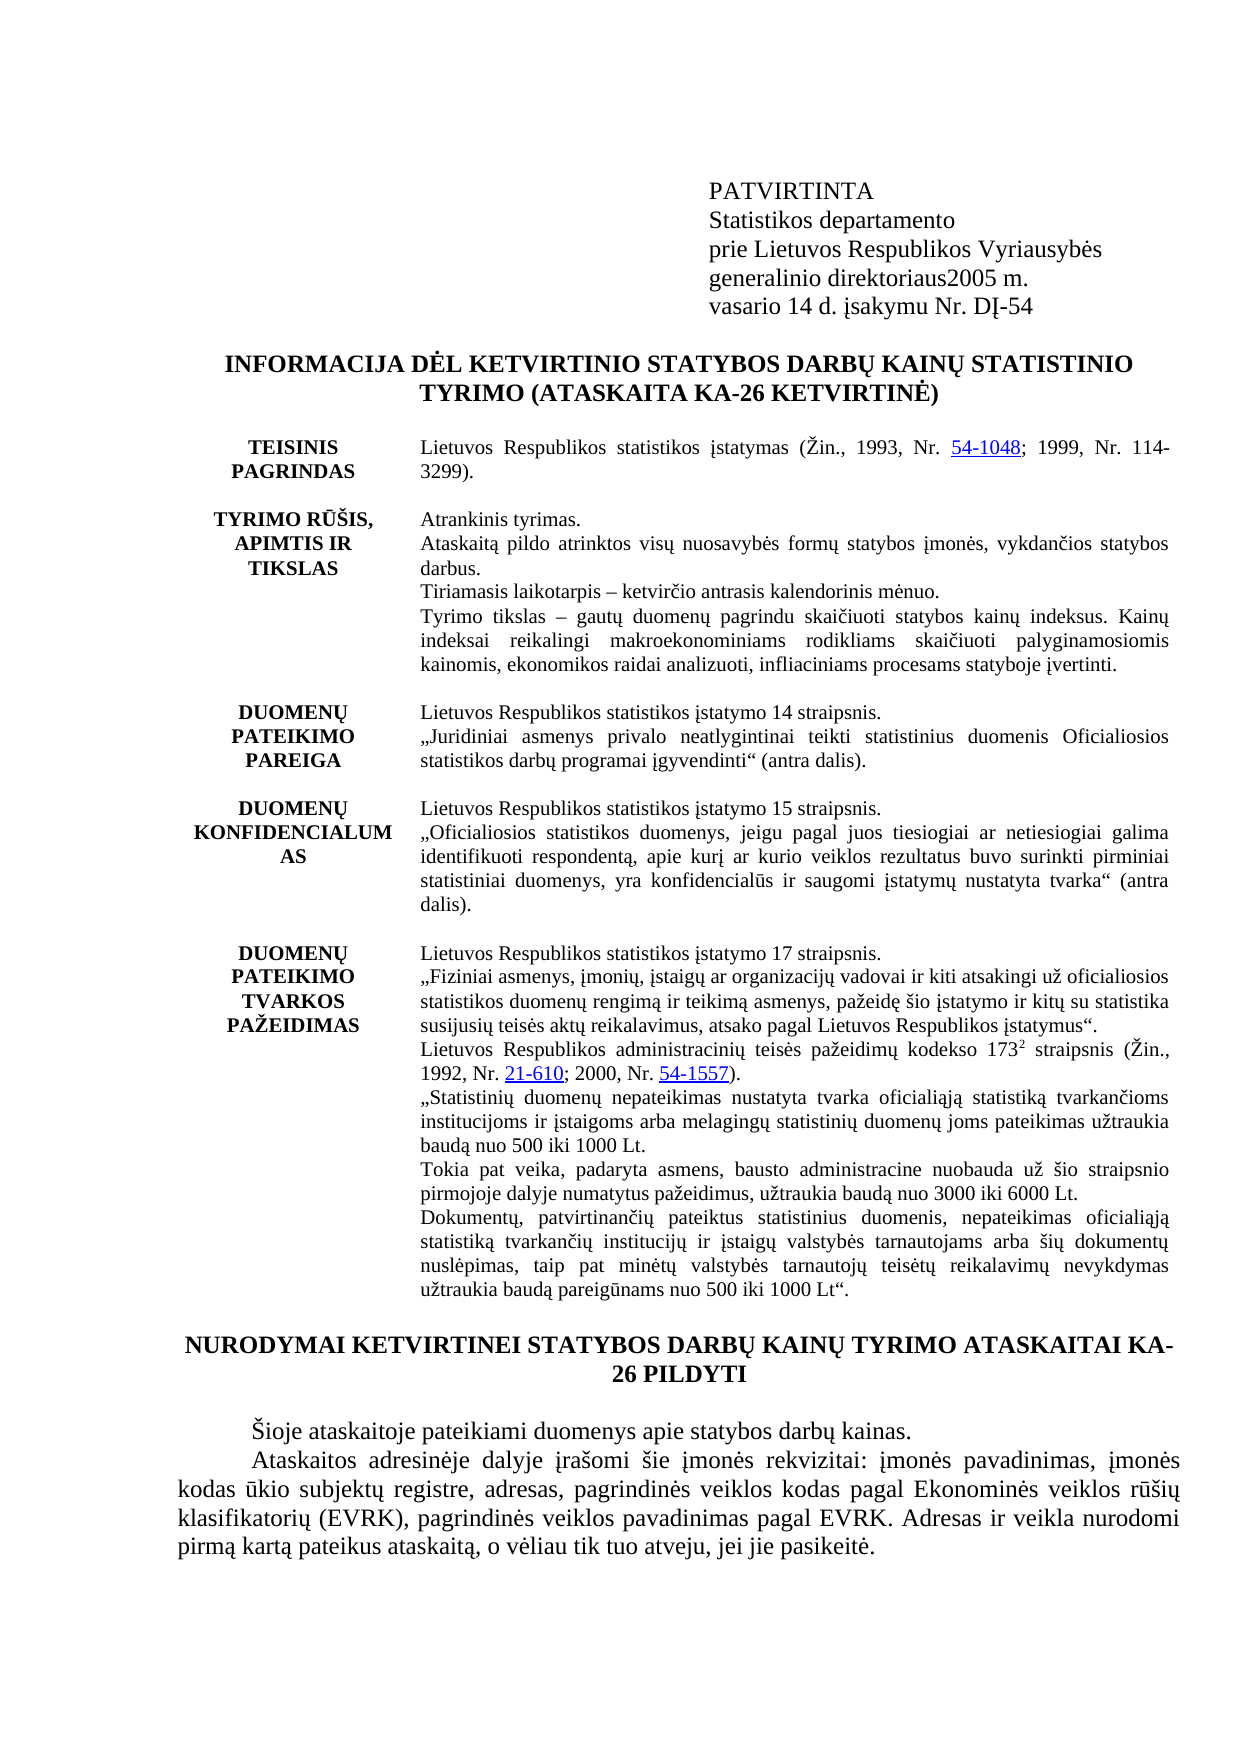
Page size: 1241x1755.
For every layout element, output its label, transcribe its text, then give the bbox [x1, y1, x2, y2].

table_cell Lietuvos Respublikos statistikos įstatymo 17 straipsnis. „Fiziniai asmenys, įmonių, įstaigų ar organizacijų vadovai ir kiti atsakingi už oficialiosios statistikos duomenų rengimą ir teikimą asmenys, pažeidę šio įstatymo ir kitų su statistika susijusių teisės aktų reikalavimus, atsako pagal Lietuvos Respublikos įstatymus“. Lietuvos Respublikos administracinių teisės pažeidimų kodekso 1732 straipsnis (Žin., 1992, Nr. 21-610; 2000, Nr. 54-1557). „Statistinių duomenų nepateikimas nustatyta tvarka oficialiąją statistiką tvarkančioms institucijoms ir įstaigoms arba melagingų statistinių duomenų joms pateikimas užtraukia baudą nuo 500 iki 1000 Lt. Tokia pat veika, padaryta asmens, bausto administracine nuobauda už šio straipsnio pirmojoje dalyje numatytus pažeidimus, užtraukia baudą nuo 3000 iki 6000 Lt. Dokumentų, patvirtinančių pateiktus statistinius duomenis, nepateikimas oficialiąją statistiką tvarkančių institucijų ir įstaigų valstybės tarnautojams arba šių dokumentų nuslėpimas, taip pat minėtų valstybės tarnautojų teisėtų reikalavimų nevykdymas užtraukia baudą pareigūnams nuo 500 iki 1000 Lt“. [409, 940, 1181, 1301]
text Šioje ataskaitoje pateikiami duomenys apie statybos darbų kainas. [177, 1416, 1181, 1445]
table_header TEISINIS PAGRINDAS [177, 435, 409, 483]
text PATVIRTINTA [177, 176, 1181, 205]
text NURODYMAI KETVIRTINEI STATYBOS DARBŲ KAINŲ TYRIMO ATASKAITAI KA-26 PILDYTI [177, 1330, 1181, 1388]
table_cell [409, 483, 1181, 507]
text vasario 14 d. įsakymu Nr. DĮ-54 [177, 291, 1181, 320]
table_cell [177, 676, 409, 700]
table_cell Atrankinis tyrimas. Ataskaitą pildo atrinktos visų nuosavybės formų statybos įmonės, vykdančios statybos darbus. Tiriamasis laikotarpis – ketvirčio antrasis kalendorinis mėnuo. Tyrimo tikslas – gautų duomenų pagrindu skaičiuoti statybos kainų indeksus. Kainų indeksai reikalingi makroekonominiams rodikliams skaičiuoti palyginamosiomis kainomis, ekonomikos raidai analizuoti, infliaciniams procesams statyboje įvertinti. [409, 507, 1181, 676]
table_cell DUOMENŲ PATEIKIMO TVARKOS PAŽEIDIMAS [177, 940, 409, 1301]
table_cell [409, 916, 1181, 940]
table_cell [177, 772, 409, 796]
table_cell Lietuvos Respublikos statistikos įstatymo 15 straipsnis. „Oficialiosios statistikos duomenys, jeigu pagal juos tiesiogiai ar netiesiogiai galima identifikuoti respondentą, apie kurį ar kurio veiklos rezultatus buvo surinkti pirminiai statistiniai duomenys, yra konfidencialūs ir saugomi įstatymų nustatyta tvarka“ (antra dalis). [409, 796, 1181, 916]
table_cell [409, 772, 1181, 796]
table_cell DUOMENŲ KONFIDENCIALUMAS [177, 796, 409, 916]
table_header Lietuvos Respublikos statistikos įstatymas (Žin., 1993, Nr. 54-1048; 1999, Nr. 114-3299). [409, 435, 1181, 483]
text Ataskaitos adresinėje dalyje įrašomi šie įmonės rekvizitai: įmonės pavadinimas, įmonės kodas ūkio subjektų registre, adresas, pagrindinės veiklos kodas pagal Ekonominės veiklos rūšių klasifikatorių (EVRK), pagrindinės veiklos pavadinimas pagal EVRK. Adresas ir veikla nurodomi pirmą kartą pateikus ataskaitą, o vėliau tik tuo atveju, jei jie pasikeitė. [177, 1445, 1181, 1560]
table_cell [177, 483, 409, 507]
text INFORMACIJA DĖL KETVIRTINIO STATYBOS DARBŲ KAINŲ STATISTINIO TYRIMO (ATASKAITA KA-26 KETVIRTINĖ) [177, 349, 1181, 406]
text prie Lietuvos Respublikos Vyriausybės [177, 234, 1181, 263]
table_cell DUOMENŲ PATEIKIMO PAREIGA [177, 700, 409, 772]
text generalinio direktoriaus2005 m. [177, 263, 1181, 291]
table_cell Lietuvos Respublikos statistikos įstatymo 14 straipsnis. „Juridiniai asmenys privalo neatlygintinai teikti statistinius duomenis Oficialiosios statistikos darbų programai įgyvendinti“ (antra dalis). [409, 700, 1181, 772]
text Statistikos departamento [177, 205, 1181, 234]
table_cell TYRIMO RŪŠIS, APIMTIS IR TIKSLAS [177, 507, 409, 676]
table_cell [409, 676, 1181, 700]
table_cell [177, 916, 409, 940]
